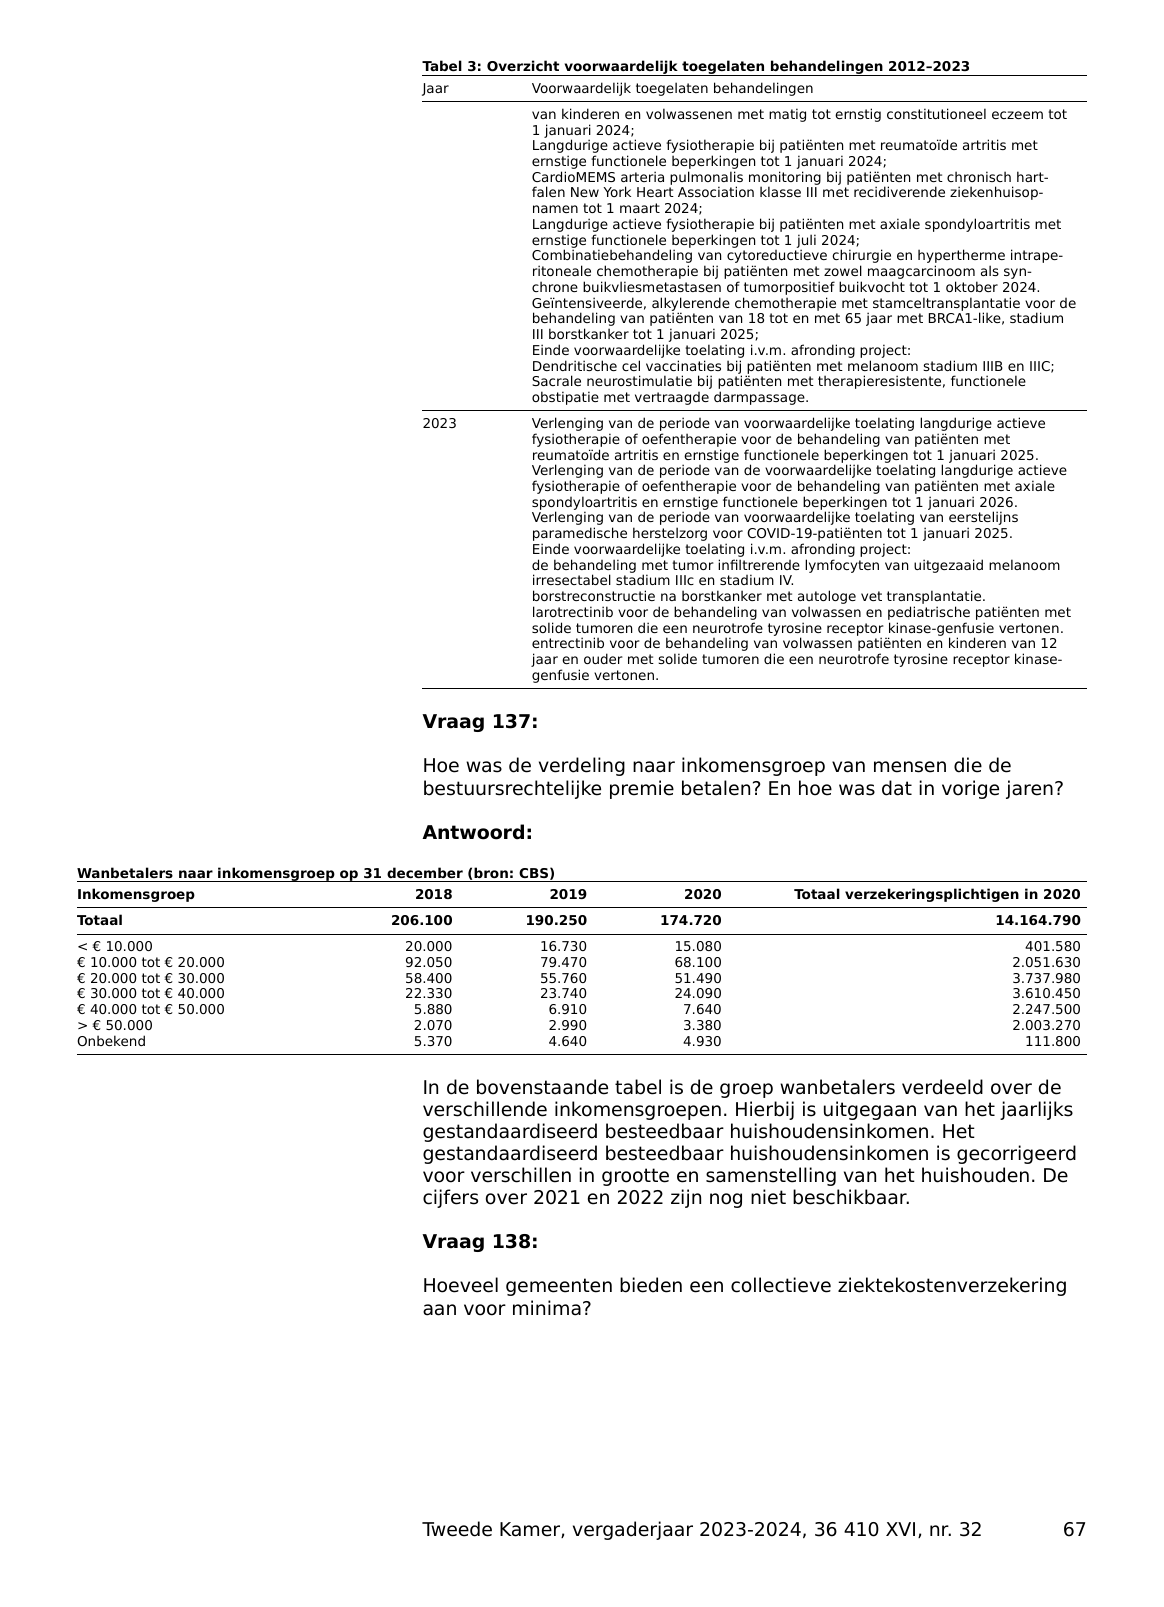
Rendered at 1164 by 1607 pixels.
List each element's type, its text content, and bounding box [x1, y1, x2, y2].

text In de bovenstaande tabel is de groep wanbetalers verdeeld over de verschillende inkomensgroepen. Hierbij is uitgegaan van het jaarlijks gestandaardiseerd besteedbaar huishoudensinkomen. Het gestandaardiseerd besteedbaar huishoudensinkomen is gecorrigeerd voor verschillen in grootte en samenstelling van het huishouden. De cijfers over 2021 en 2022 zijn nog niet beschikbaar. [422, 1077, 1087, 1209]
table_cell < € 10.000 [77, 935, 323, 955]
table_cell 14.164.790 [728, 908, 1087, 933]
table_cell 2020 [593, 882, 727, 907]
table_cell Onbekend [77, 1034, 323, 1054]
table_cell 206.100 [324, 908, 458, 933]
table_cell € 30.000 tot € 40.000 [77, 986, 323, 1002]
text Hoe was de verdeling naar inkomensgroep van mensen die de bestuursrechtelijke premie betalen? En hoe was dat in vorige jaren? [422, 755, 1087, 799]
table_cell 2019 [458, 882, 593, 907]
table_cell 111.800 [728, 1034, 1087, 1054]
table_cell 23.740 [458, 986, 593, 1002]
subtitle Vraag 137: [422, 711, 1087, 733]
table_cell 2.990 [458, 1018, 593, 1033]
table_cell 6.910 [458, 1002, 593, 1018]
table_cell 2023 [422, 411, 526, 688]
table_cell 58.400 [324, 971, 458, 986]
table_header Tabel 3: Overzicht voorwaardelijk toegelaten behandelingen 2012–2023 [422, 59, 1087, 75]
table_cell 4.930 [593, 1034, 727, 1054]
table_cell Voorwaardelijk toegelaten behandelingen [526, 76, 1087, 101]
table_cell Verlenging van de periode van voorwaardelijke toelating langdurige actieve fysiotherapie of oefentherapie voor de behandeling van patiënten met reumatoïde artritis en ernstige functionele beperkingen tot 1 januari 2025. Verlenging van de periode van de voorwaardelijke toelating langdurige actieve fysiotherapie of oefentherapie voor de behandeling van patiënten met axiale spondyloartritis en ernstige functionele beperkingen tot 1 januari 2026. Verlenging van de periode van voorwaardelijke toelating van eerstelijns paramedische herstelzorg voor COVID-19-patiënten tot 1 januari 2025. Einde voorwaardelijke toelating i.v.m. afronding project: de behandeling met tumor infiltrerende lymfocyten van uitgezaaid melanoom irresectabel stadium IIIc en stadium IV. borstreconstructie na borstkanker met autologe vet transplantatie. larotrectinib voor de behandeling van volwassen en pediatrische patiënten met solide tumoren die een neurotrofe tyrosine receptor kinase-genfusie vertonen. entrectinib voor de behandeling van volwassen patiënten en kinderen van 12 jaar en ouder met solide tumoren die een neurotrofe tyrosine receptor kinase-genfusie vertonen. [526, 411, 1087, 688]
table_cell Totaal verzekeringsplichtigen in 2020 [728, 882, 1087, 907]
table_cell 3.737.980 [728, 971, 1087, 986]
table_cell 16.730 [458, 935, 593, 955]
table_cell 15.080 [593, 935, 727, 955]
subtitle Vraag 138: [422, 1231, 1087, 1253]
table_cell Inkomensgroep [77, 882, 323, 907]
table_cell van kinderen en volwassenen met matig tot ernstig constitutioneel eczeem tot 1 januari 2024; Langdurige actieve fysiotherapie bij patiënten met reumatoïde artritis met ernstige functionele beperkingen tot 1 januari 2024; CardioMEMS arteria pulmonalis monitoring bij patiënten met chronisch hart- falen New York Heart Association klasse III met recidiverende ziekenhuisop- namen tot 1 maart 2024; Langdurige actieve fysiotherapie bij patiënten met axiale spondyloartritis met ernstige functionele beperkingen tot 1 juli 2024; Combinatiebehandeling van cytoreductieve chirurgie en hypertherme intrape- ritoneale chemotherapie bij patiënten met zowel maagcarcinoom als syn- chrone buikvliesmetastasen of tumorpositief buikvocht tot 1 oktober 2024. Geïntensiveerde, alkylerende chemotherapie met stamceltransplantatie voor de behandeling van patiënten van 18 tot en met 65 jaar met BRCA1-like, stadium III borstkanker tot 1 januari 2025; Einde voorwaardelijke toelating i.v.m. afronding project: Dendritische cel vaccinaties bij patiënten met melanoom stadium IIIB en IIIC; Sacrale neurostimulatie bij patiënten met therapieresistente, functionele obstipatie met vertraagde darmpassage. [526, 102, 1087, 410]
table_cell [422, 102, 526, 410]
table_cell 5.370 [324, 1034, 458, 1054]
table_cell 174.720 [593, 908, 727, 933]
table_cell € 20.000 tot € 30.000 [77, 971, 323, 986]
subtitle Antwoord: [422, 822, 1087, 843]
table_cell 5.880 [324, 1002, 458, 1018]
table_cell 2.247.500 [728, 1002, 1087, 1018]
table_cell 2018 [324, 882, 458, 907]
table_cell 3.380 [593, 1018, 727, 1033]
table_cell > € 50.000 [77, 1018, 323, 1033]
table_cell 22.330 [324, 986, 458, 1002]
table_cell 55.760 [458, 971, 593, 986]
table_cell 79.470 [458, 955, 593, 971]
table_cell 401.580 [728, 935, 1087, 955]
table_cell 2.051.630 [728, 955, 1087, 971]
table_cell 190.250 [458, 908, 593, 933]
table_cell Totaal [77, 908, 323, 933]
table_cell 4.640 [458, 1034, 593, 1054]
text Hoeveel gemeenten bieden een collectieve ziektekostenverzekering aan voor minima? [422, 1275, 1087, 1319]
table_cell 7.640 [593, 1002, 727, 1018]
table_cell 20.000 [324, 935, 458, 955]
table_cell 2.070 [324, 1018, 458, 1033]
table_cell 3.610.450 [728, 986, 1087, 1002]
table_cell 92.050 [324, 955, 458, 971]
table_cell € 40.000 tot € 50.000 [77, 1002, 323, 1018]
table_cell 24.090 [593, 986, 727, 1002]
table_cell 68.100 [593, 955, 727, 971]
table_header Wanbetalers naar inkomensgroep op 31 december (bron: CBS) [77, 865, 1087, 881]
table_cell € 10.000 tot € 20.000 [77, 955, 323, 971]
table_cell 51.490 [593, 971, 727, 986]
table_cell 2.003.270 [728, 1018, 1087, 1033]
table_cell Jaar [422, 76, 526, 101]
